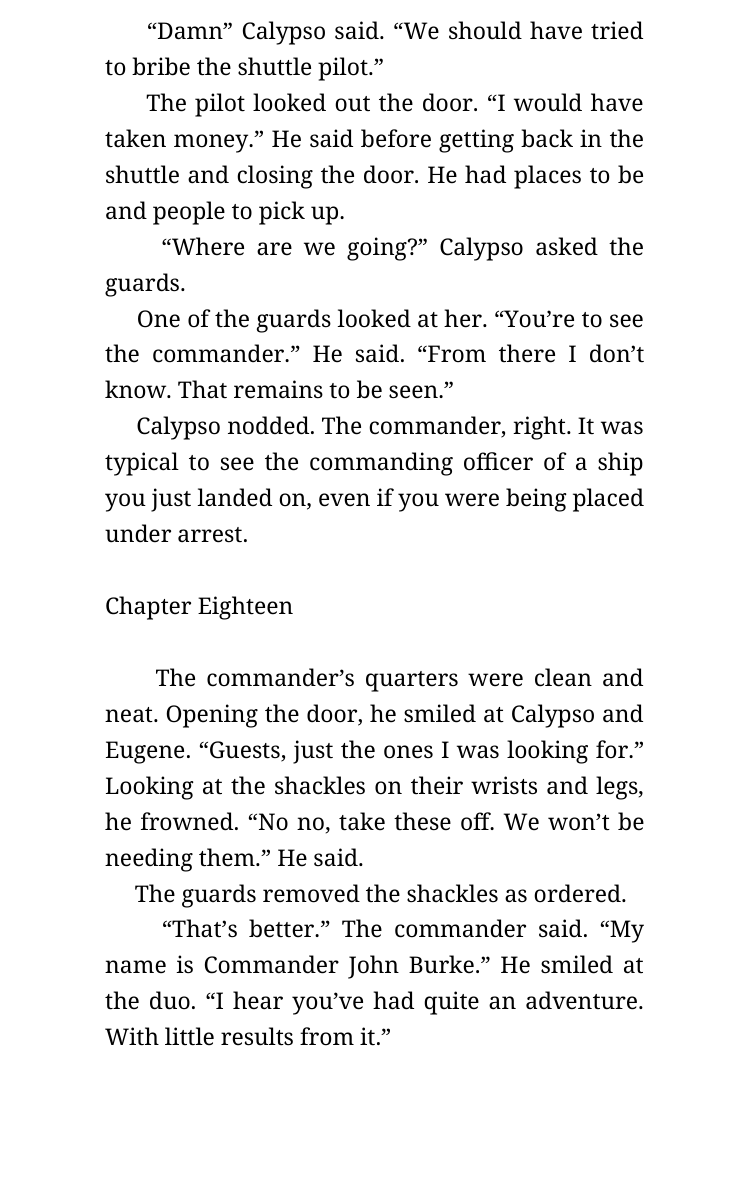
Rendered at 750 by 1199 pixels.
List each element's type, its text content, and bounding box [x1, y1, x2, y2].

text The guards removed the shackles as ordered. [105, 877, 645, 909]
text The pilot looked out the door. “I would have taken money.” He said before getting back in the shuttle and closing the door. He had places to be and people to pick up. [105, 87, 645, 226]
text “Damn” Calypso said. “We should have tried to bribe the shuttle pilot.” [105, 15, 645, 82]
text One of the guards looked at her. “You’re to see the commander.” He said. “From there I don’t know. That remains to be seen.” [105, 302, 645, 406]
text Chapter Eighteen [105, 590, 645, 621]
text “That’s better.” The commander said. “My name is Commander John Burke.” He smiled at the duo. “I hear you’ve had quite an adventure. With little results from it.” [105, 913, 645, 1052]
text The commander’s quarters were clean and neat. Opening the door, he smiled at Calypso and Eugene. “Guests, just the ones I was looking for.” Looking at the shackles on their wrists and legs, he frowned. “No no, take these off. We won’t be needing them.” He said. [105, 662, 645, 873]
text “Where are we going?” Calypso asked the guards. [105, 231, 645, 298]
text Calypso nodded. The commander, right. It was typical to see the commanding officer of a ship you just landed on, even if you were being placed under arrest. [105, 410, 645, 549]
